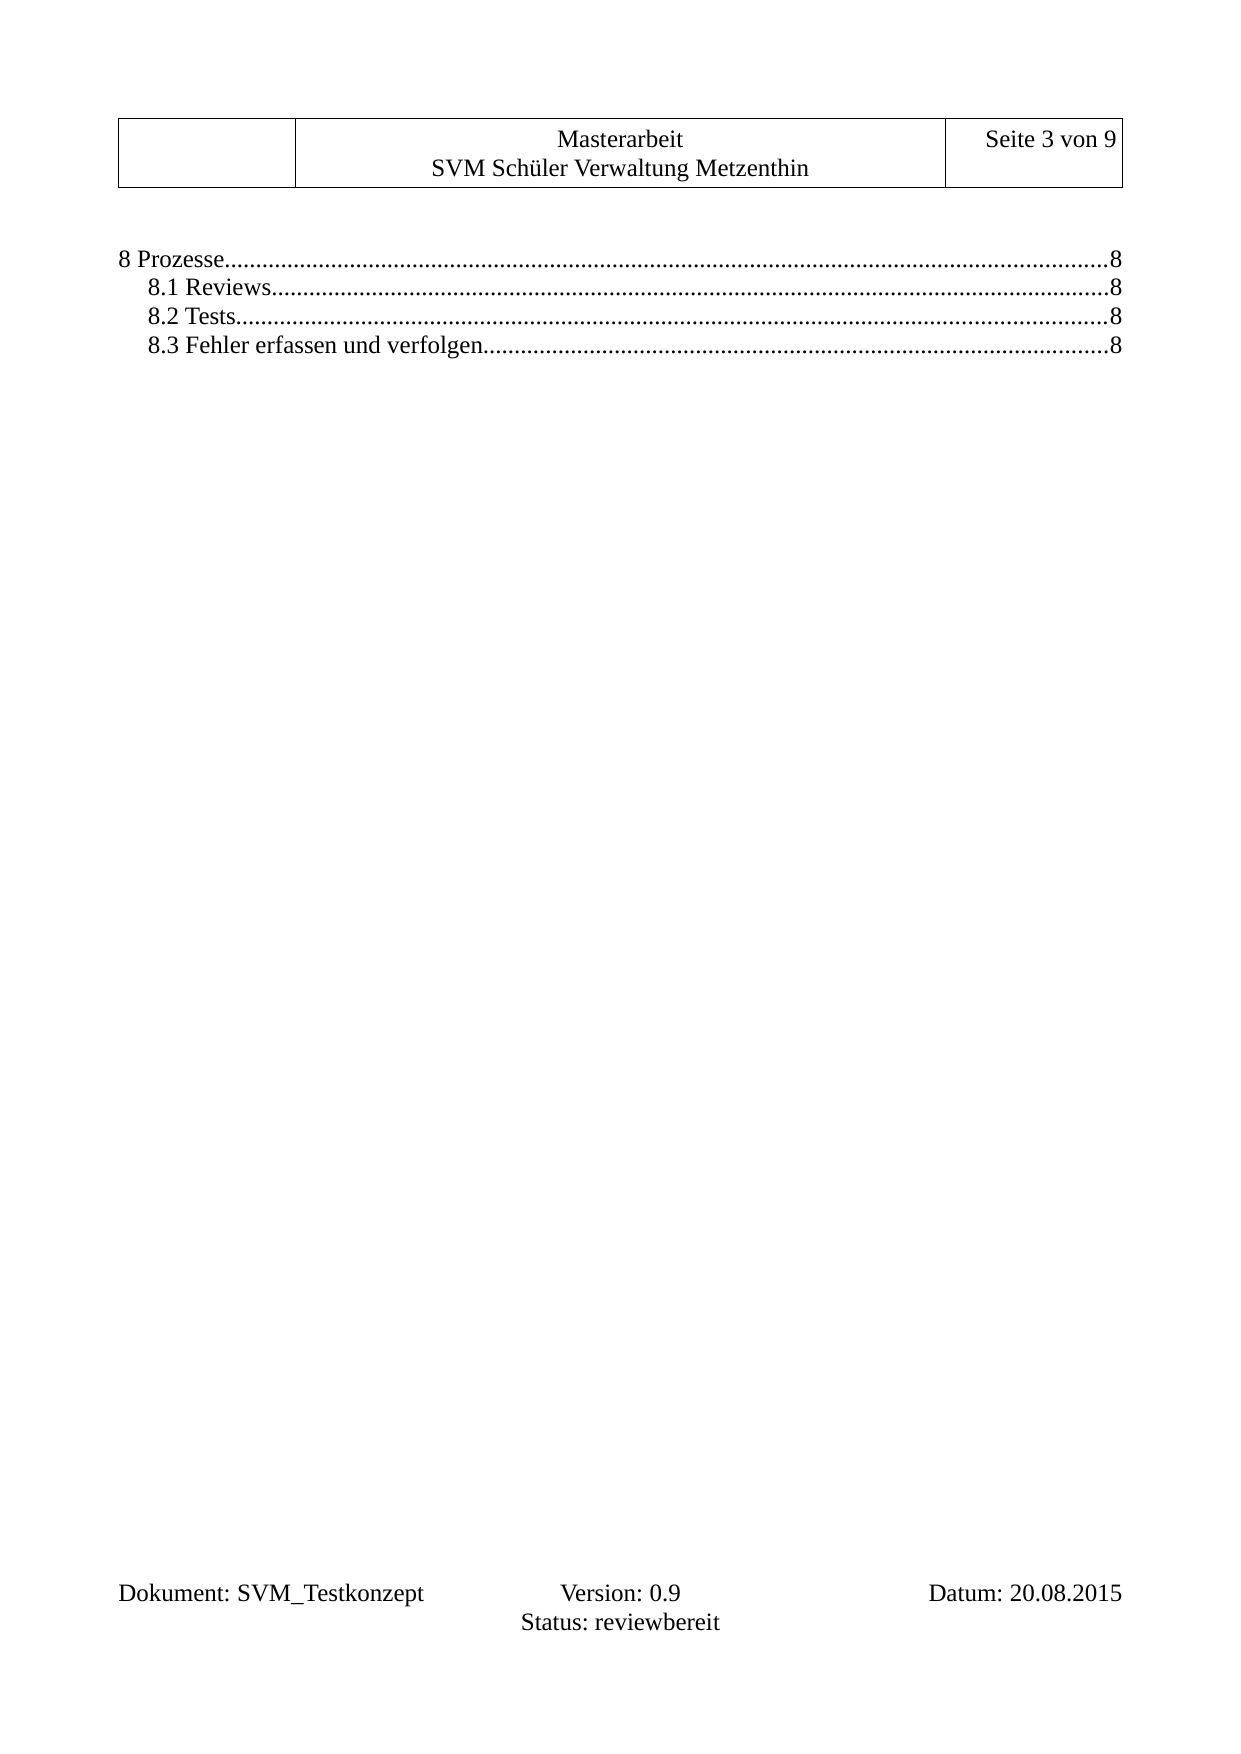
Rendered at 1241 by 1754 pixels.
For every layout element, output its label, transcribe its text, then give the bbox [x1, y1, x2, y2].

text 8 Prozesse 8 [118, 244, 1122, 272]
text 8.2 Tests 8 [148, 301, 1122, 330]
text 8.3 Fehler erfassen und verfolgen 8 [148, 330, 1122, 359]
text 8.1 Reviews 8 [148, 272, 1122, 301]
